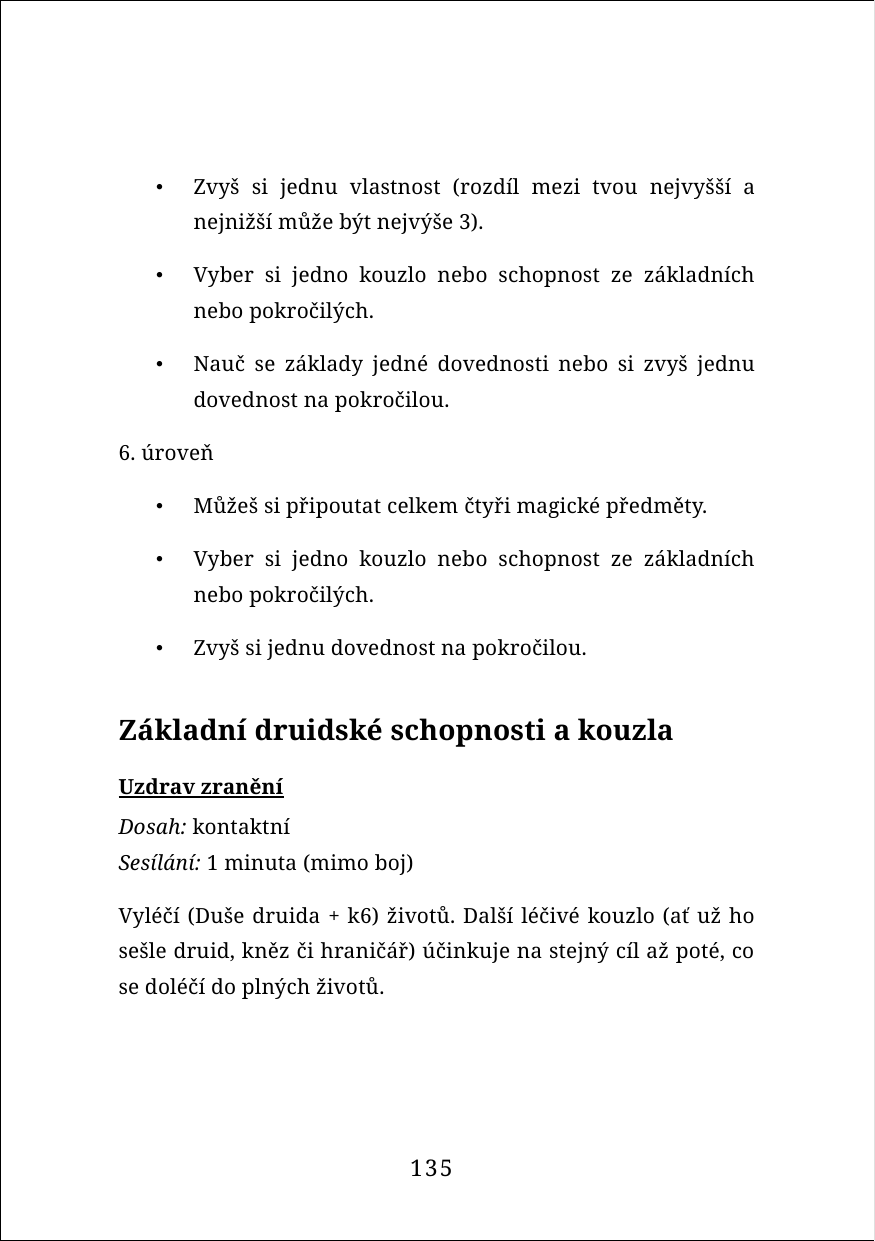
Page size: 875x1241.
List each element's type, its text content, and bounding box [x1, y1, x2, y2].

subtitle Základní druidské schopnosti a kouzla [118, 710, 756, 748]
subtitle Uzdrav zranění [118, 772, 756, 801]
text 6. úroveň [118, 438, 756, 466]
text Vyléčí (Duše druida + k6) životů. Další léčivé kouzlo (ať už ho sešle druid, kněz či hraničář) účinkuje na stejný cíl až poté, co se doléčí do plných životů. [118, 901, 756, 1001]
list Zvyš si jednu vlastnost (rozdíl mezi tvou nejvyšší a nejnižší může být nejvýše 3). [156, 172, 756, 236]
list Nauč se základy jedné dovednosti nebo si zvyš jednu dovednost na pokročilou. [156, 349, 756, 413]
list Můžeš si připoutat celkem čtyři magické předměty. [156, 491, 756, 520]
list Zvyš si jednu dovednost na pokročilou. [156, 633, 756, 662]
text Dosah: kontaktní Sesílání: 1 minuta (mimo boj) [118, 812, 756, 876]
list Vyber si jedno kouzlo nebo schopnost ze základních nebo pokročilých. [156, 261, 756, 324]
list Vyber si jedno kouzlo nebo schopnost ze základních nebo pokročilých. [156, 544, 756, 608]
